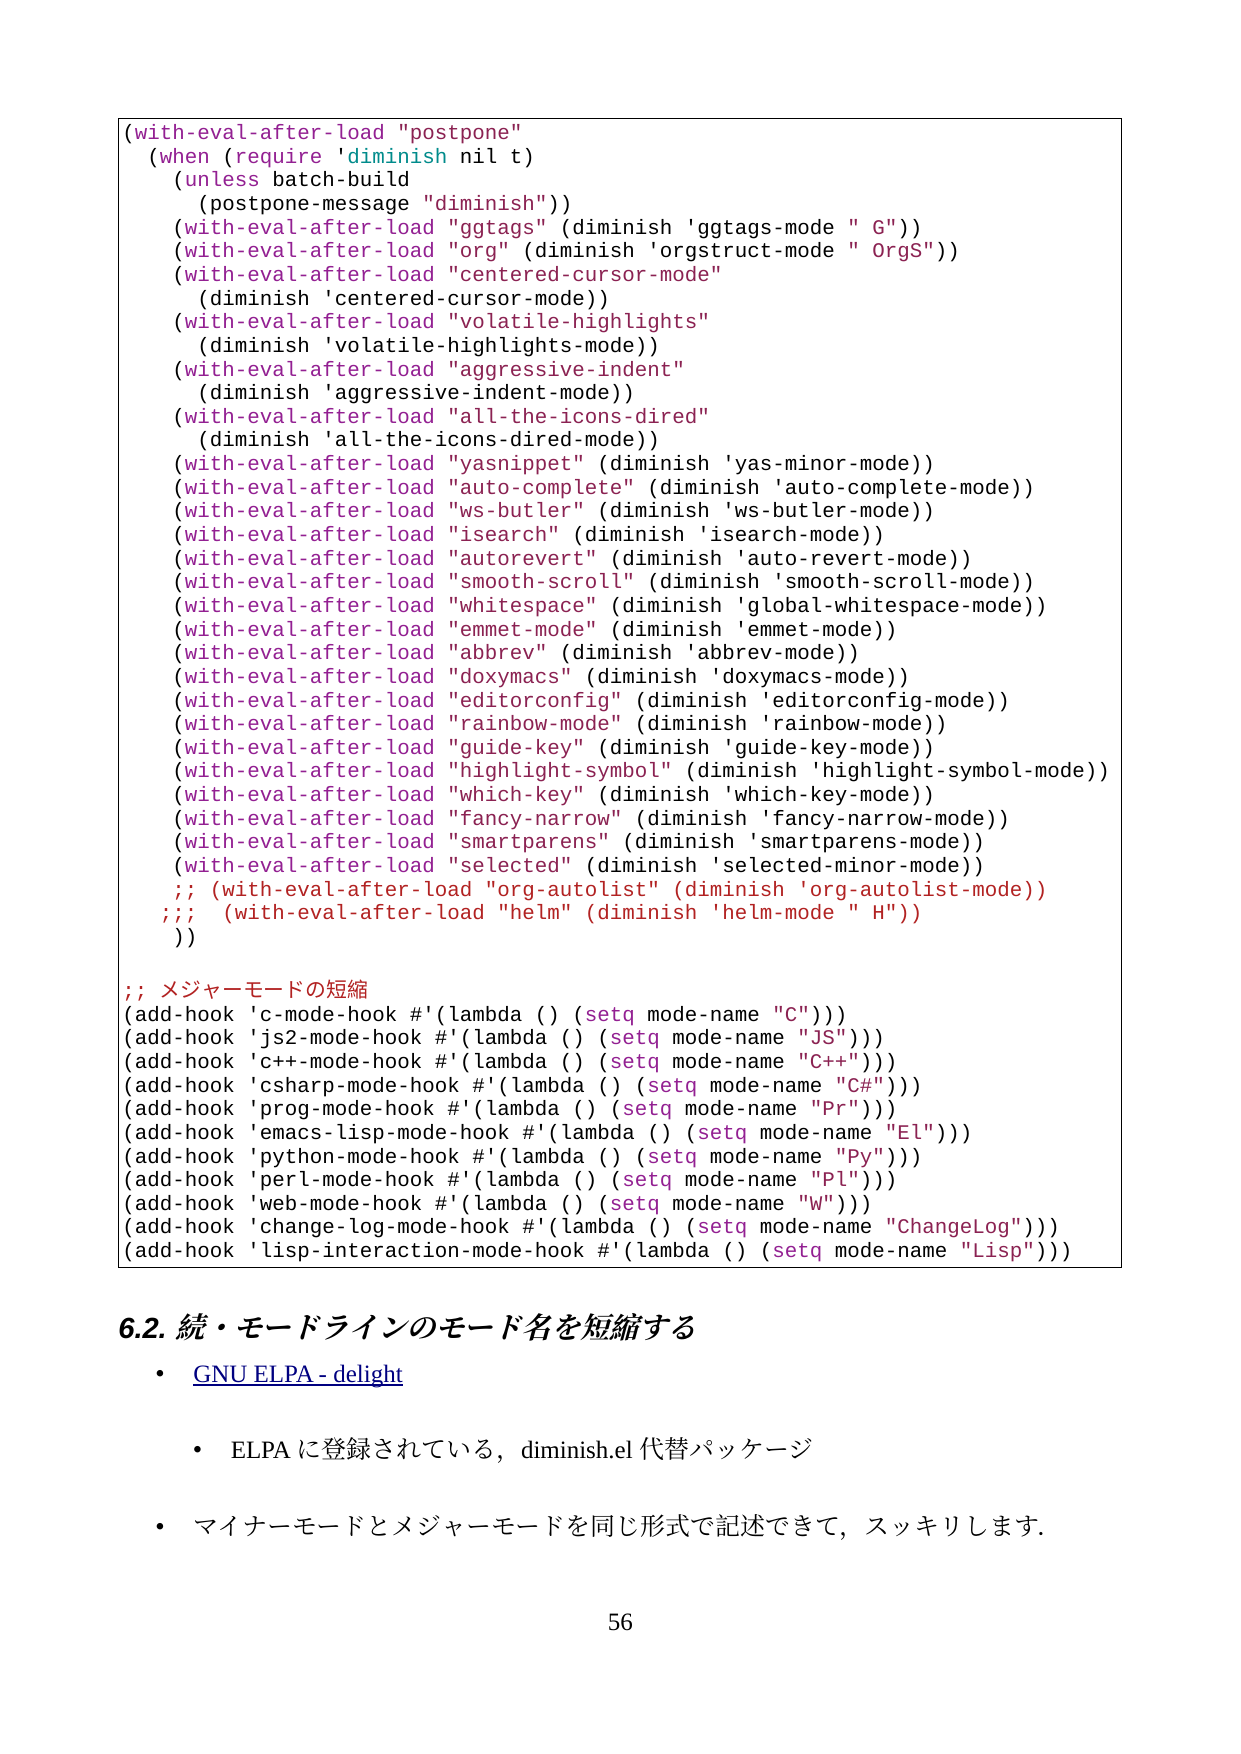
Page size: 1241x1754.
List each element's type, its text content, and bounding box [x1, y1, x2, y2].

text (add-hook 'emacs-lisp-mode-hook #'(lambda () (setq mode-name "El"))) [119, 1118, 1121, 1142]
text ;;; (with-eval-after-load "helm" (diminish 'helm-mode " H")) [119, 898, 1121, 922]
text (with-eval-after-load "aggressive-indent" [119, 354, 1121, 378]
text (add-hook 'python-mode-hook #'(lambda () (setq mode-name "Py"))) [119, 1142, 1121, 1165]
text (with-eval-after-load "emmet-mode" (diminish 'emmet-mode)) [119, 615, 1121, 638]
text (with-eval-after-load "smartparens" (diminish 'smartparens-mode)) [119, 827, 1121, 851]
text (with-eval-after-load "guide-key" (diminish 'guide-key-mode)) [119, 733, 1121, 757]
text (add-hook 'perl-mode-hook #'(lambda () (setq mode-name "Pl"))) [119, 1165, 1121, 1189]
text (add-hook 'change-log-mode-hook #'(lambda () (setq mode-name "ChangeLog"))) [119, 1213, 1121, 1236]
text (add-hook 'c-mode-hook #'(lambda () (setq mode-name "C"))) [119, 1000, 1121, 1023]
text (with-eval-after-load "autorevert" (diminish 'auto-revert-mode)) [119, 544, 1121, 567]
text (with-eval-after-load "yasnippet" (diminish 'yas-minor-mode)) [119, 449, 1121, 473]
text (add-hook 'js2-mode-hook #'(lambda () (setq mode-name "JS"))) [119, 1023, 1121, 1047]
text )) [119, 922, 1121, 946]
text (unless batch-build [119, 165, 1121, 189]
text (with-eval-after-load "rainbow-mode" (diminish 'rainbow-mode)) [119, 709, 1121, 733]
text (with-eval-after-load "abbrev" (diminish 'abbrev-mode)) [119, 638, 1121, 662]
text (with-eval-after-load "ws-butler" (diminish 'ws-butler-mode)) [119, 496, 1121, 520]
list ELPAに登録されている，diminish.el 代替パッケージ [193, 1429, 1122, 1494]
text (with-eval-after-load "selected" (diminish 'selected-minor-mode)) [119, 851, 1121, 875]
text (with-eval-after-load "fancy-narrow" (diminish 'fancy-narrow-mode)) [119, 804, 1121, 827]
text ;; メジャーモードの短縮 [119, 969, 1121, 1000]
text (with-eval-after-load "isearch" (diminish 'isearch-mode)) [119, 520, 1121, 544]
text (with-eval-after-load "doxymacs" (diminish 'doxymacs-mode)) [119, 662, 1121, 686]
text (when (require 'diminish nil t) [119, 142, 1121, 165]
text (with-eval-after-load "smooth-scroll" (diminish 'smooth-scroll-mode)) [119, 567, 1121, 591]
text (add-hook 'lisp-interaction-mode-hook #'(lambda () (setq mode-name "Lisp"))) [119, 1236, 1121, 1267]
text (with-eval-after-load "editorconfig" (diminish 'editorconfig-mode)) [119, 686, 1121, 709]
text (diminish 'volatile-highlights-mode)) [119, 331, 1121, 354]
text (with-eval-after-load "which-key" (diminish 'which-key-mode)) [119, 780, 1121, 804]
text (with-eval-after-load "ggtags" (diminish 'ggtags-mode " G")) [119, 213, 1121, 236]
text (add-hook 'prog-mode-hook #'(lambda () (setq mode-name "Pr"))) [119, 1094, 1121, 1118]
text (with-eval-after-load "all-the-icons-dired" [119, 402, 1121, 426]
text (with-eval-after-load "auto-complete" (diminish 'auto-complete-mode)) [119, 473, 1121, 496]
text (with-eval-after-load "volatile-highlights" [119, 307, 1121, 331]
text (diminish 'centered-cursor-mode)) [119, 284, 1121, 307]
list マイナーモードとメジャーモードを同じ形式で記述できて，スッキリします． [156, 1507, 1122, 1571]
list GNU ELPA - delight [156, 1359, 1122, 1417]
text (with-eval-after-load "whitespace" (diminish 'global-whitespace-mode)) [119, 591, 1121, 615]
text (add-hook 'c++-mode-hook #'(lambda () (setq mode-name "C++"))) [119, 1047, 1121, 1071]
subtitle 続・モードラインのモード名を短縮する [118, 1305, 1122, 1347]
text (diminish 'aggressive-indent-mode)) [119, 378, 1121, 402]
text ;; (with-eval-after-load "org-autolist" (diminish 'org-autolist-mode)) [119, 875, 1121, 898]
text (postpone-message "diminish")) [119, 189, 1121, 213]
text (with-eval-after-load "org" (diminish 'orgstruct-mode " OrgS")) [119, 236, 1121, 260]
text (add-hook 'csharp-mode-hook #'(lambda () (setq mode-name "C#"))) [119, 1071, 1121, 1094]
text (add-hook 'web-mode-hook #'(lambda () (setq mode-name "W"))) [119, 1189, 1121, 1213]
text (diminish 'all-the-icons-dired-mode)) [119, 426, 1121, 449]
text (with-eval-after-load "postpone" [119, 119, 1121, 142]
text (with-eval-after-load "centered-cursor-mode" [119, 260, 1121, 284]
text (with-eval-after-load "highlight-symbol" (diminish 'highlight-symbol-mode)) [119, 757, 1121, 780]
